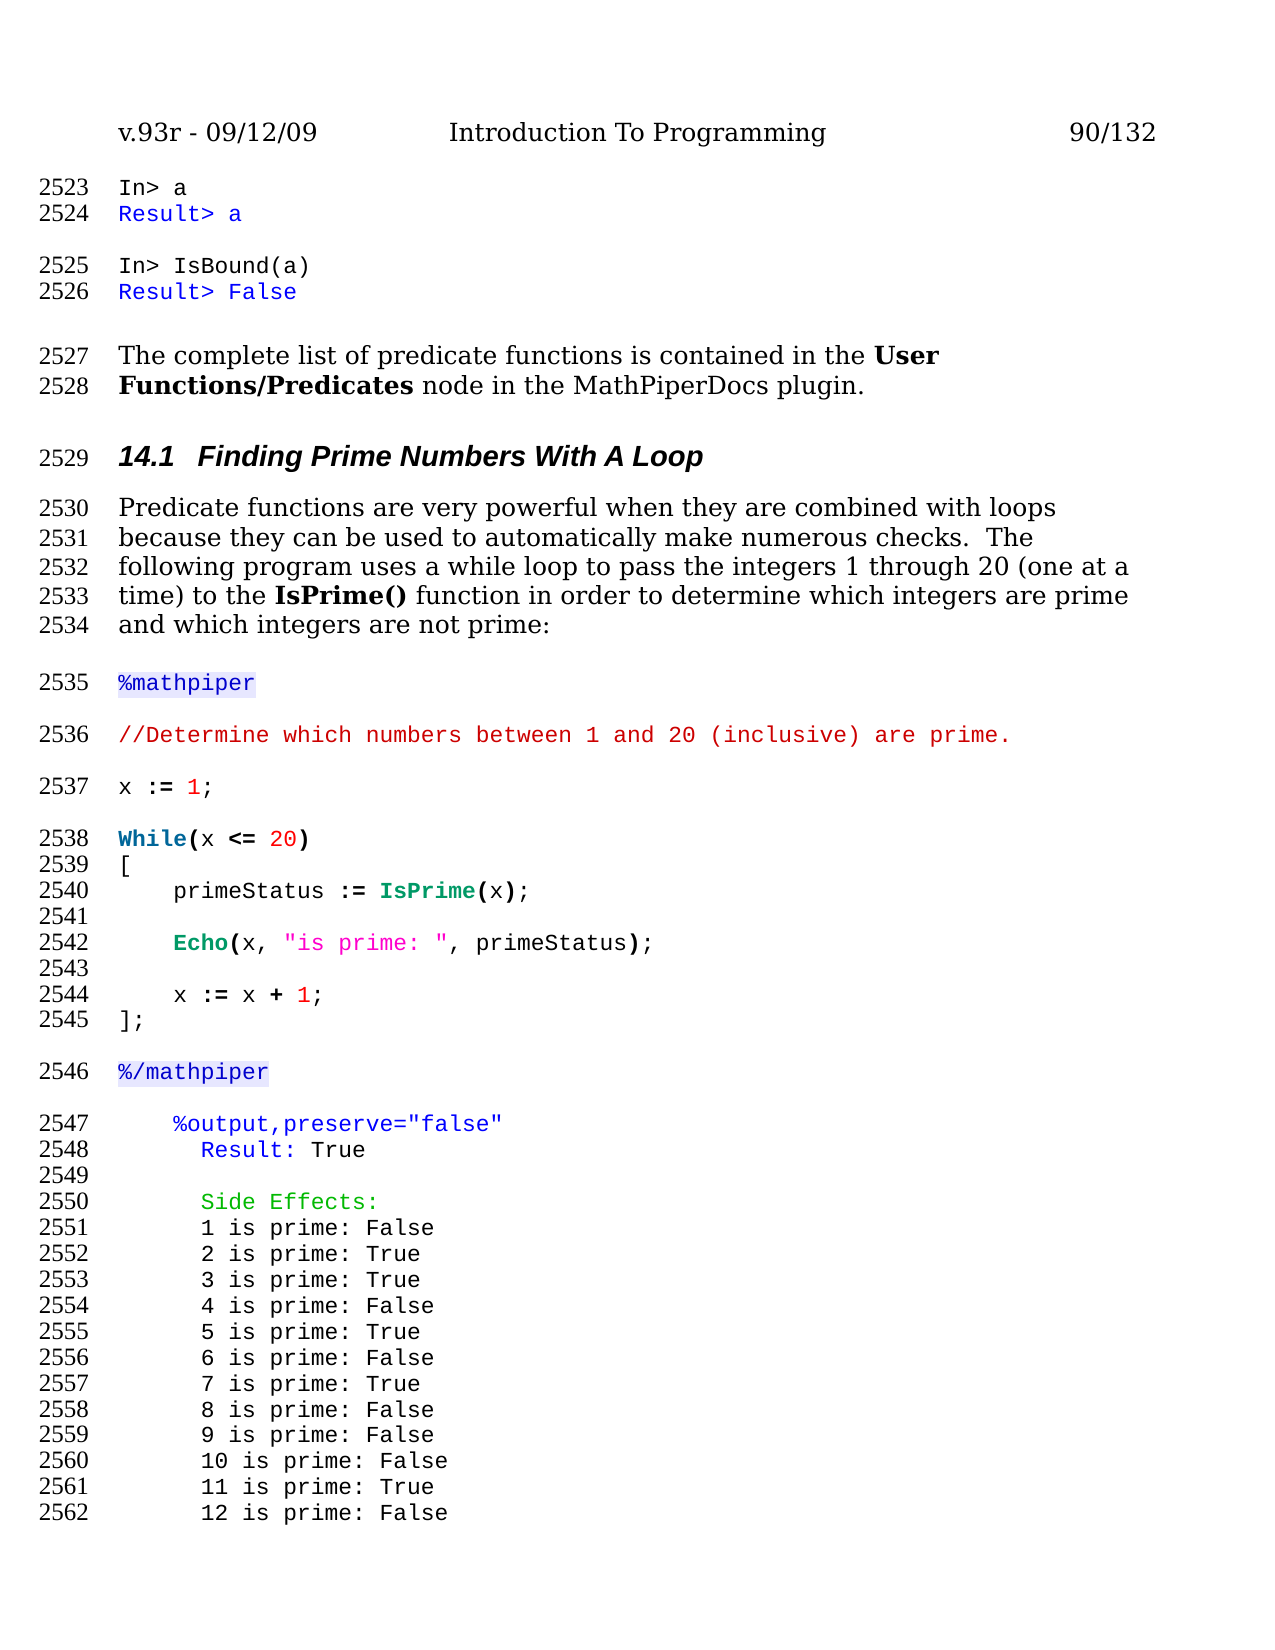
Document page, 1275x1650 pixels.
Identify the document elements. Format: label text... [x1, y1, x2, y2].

text The complete list of predicate functions is contained in the User Functions/Predicates node in the MathPiperDocs plugin. [118, 341, 1157, 400]
text Echo(x, "is prime: ", primeStatus); [118, 931, 1157, 957]
text %mathpiper [118, 672, 1157, 698]
text Side Effects: [118, 1190, 1157, 1216]
text In> a [118, 177, 1157, 203]
text x := 1; [118, 775, 1157, 801]
text In> IsBound(a) [118, 254, 1157, 281]
text 5 is prime: True [118, 1320, 1157, 1346]
text 4 is prime: False [118, 1294, 1157, 1320]
text Predicate functions are very powerful when they are combined with loops because they can be used to automatically make numerous checks. The following program uses a while loop to pass the integers 1 through 20 (one at a time) to the IsPrime() function in order to determine which integers are prime and which integers are not prime: [118, 494, 1157, 640]
text 9 is prime: False [118, 1424, 1157, 1450]
text Result> False [118, 281, 1157, 306]
text 8 is prime: False [118, 1398, 1157, 1424]
text 10 is prime: False [118, 1450, 1157, 1476]
text Result> a [118, 203, 1157, 229]
text primeStatus := IsPrime(x); [118, 879, 1157, 905]
text %/mathpiper [118, 1061, 1157, 1087]
text %output,preserve="false" [118, 1113, 1157, 1138]
text Result: True [118, 1138, 1157, 1164]
text 1 is prime: False [118, 1216, 1157, 1242]
text 3 is prime: True [118, 1268, 1157, 1294]
text 7 is prime: True [118, 1372, 1157, 1398]
text [ [118, 853, 1157, 879]
text 6 is prime: False [118, 1346, 1157, 1372]
text 12 is prime: False [118, 1502, 1157, 1528]
subtitle Finding Prime Numbers With A Loop [118, 439, 1157, 473]
text x := x + 1; [118, 983, 1157, 1009]
text 11 is prime: True [118, 1476, 1157, 1502]
text ]; [118, 1009, 1157, 1035]
text While(x <= 20) [118, 827, 1157, 853]
text 2 is prime: True [118, 1242, 1157, 1268]
text //Determine which numbers between 1 and 20 (inclusive) are prime. [118, 723, 1157, 749]
